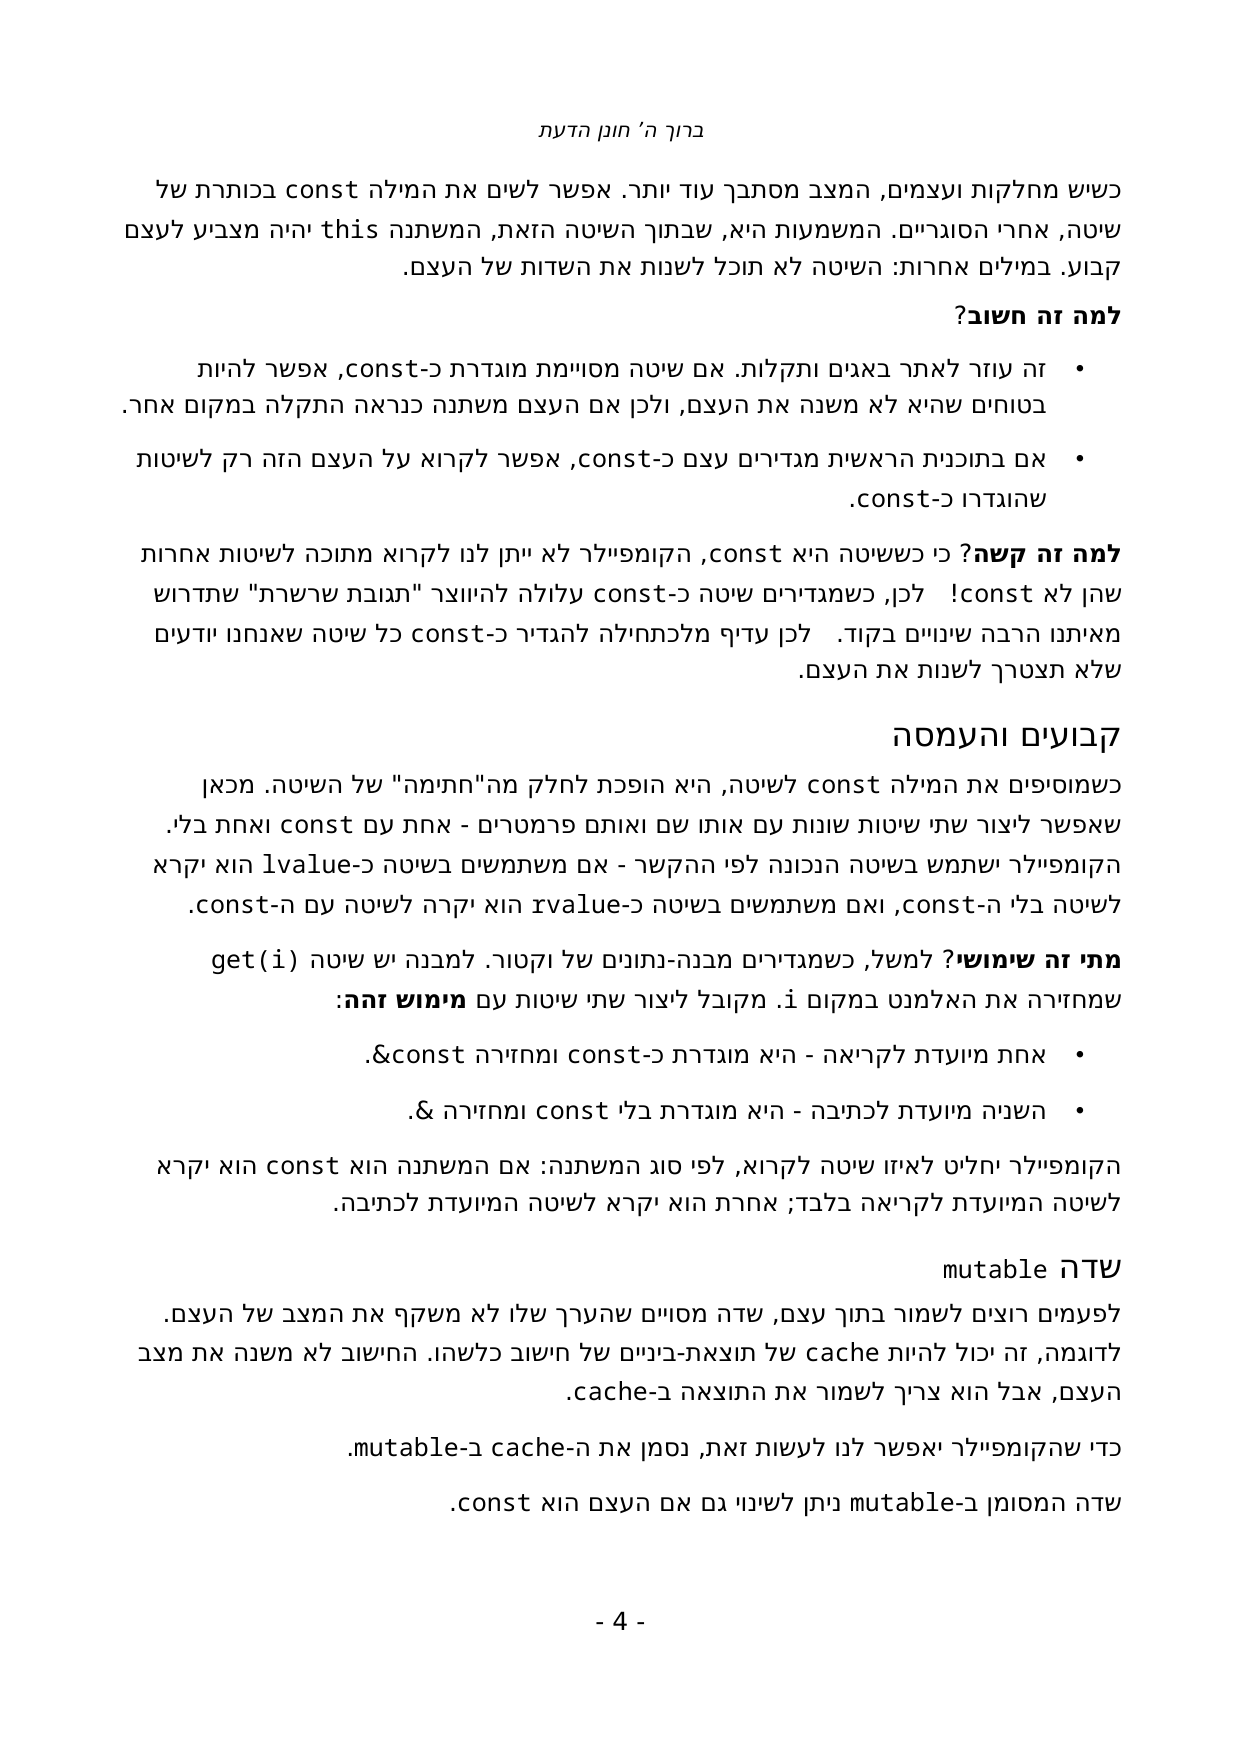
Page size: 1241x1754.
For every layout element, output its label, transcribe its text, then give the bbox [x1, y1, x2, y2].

text למה זה חשוב? [118, 301, 1122, 330]
text שדה המסומן ב-mutable ניתן לשינוי גם אם העצם הוא const. [118, 1485, 1122, 1519]
list זה עוזר לאתר באגים ותקלות. אם שיטה מסויימת מוגדרת כ-const, אפשר להיות בטוחים שהיא לא משנה את העצם, ולכן אם העצם משתנה כנראה התקלה במקום אחר. [118, 351, 1084, 420]
text לפעמים רוצים לשמור בתוך עצם, שדה מסויים שהערך שלו לא משקף את המצב של העצם. לדוגמה, זה יכול להיות cache של תוצאת-ביניים של חישוב כלשהו. החישוב לא משנה את מצב העצם, אבל הוא צריך לשמור את התוצאה ב-cache. [118, 1299, 1122, 1408]
text כשמוסיפים את המילה const לשיטה, היא הופכת לחלק מה"חתימה" של השיטה. מכאן שאפשר ליצור שתי שיטות שונות עם אותו שם ואותם פרמטרים - אחת עם const ואחת בלי. הקומפיילר ישתמש בשיטה הנכונה לפי ההקשר - אם משתמשים בשיטה כ-lvalue הוא יקרא לשיטה בלי ה-const, ואם משתמשים בשיטה כ-rvalue הוא יקרה לשיטה עם ה-const. [118, 767, 1122, 920]
text למה זה קשה? כי כששיטה היא const, הקומפיילר לא ייתן לנו לקרוא מתוכה לשיטות אחרות שהן לא const! לכן, כשמגדירים שיטה כ-const עלולה להיווצר "תגובת שרשרת" שתדרוש מאיתנו הרבה שינויים בקוד. לכן עדיף מלכתחילה להגדיר כ-const כל שיטה שאנחנו יודעים שלא תצטרך לשנות את העצם. [118, 536, 1122, 684]
subtitle קבועים והעמסה [118, 715, 1122, 754]
text הקומפיילר יחליט לאיזו שיטה לקרוא, לפי סוג המשתנה: אם המשתנה הוא const הוא יקרא לשיטה המיועדת לקריאה בלבד; אחרת הוא יקרא לשיטה המיועדת לכתיבה. [118, 1148, 1122, 1217]
text מתי זה שימושי? למשל, כשמגדירים מבנה-נתונים של וקטור. למבנה יש שיטה get(i) שמחזירה את האלמנט במקום i. מקובל ליצור שתי שיטות עם מימוש זהה: [118, 942, 1122, 1016]
list השניה מיועדת לכתיבה - היא מוגדרת בלי const ומחזירה &. [118, 1092, 1084, 1127]
list אם בתוכנית הראשית מגדירים עצם כ-const, אפשר לקרוא על העצם הזה רק לשיטות שהוגדרו כ-const. [118, 440, 1084, 514]
text כשיש מחלקות ועצמים, המצב מסתבך עוד יותר. אפשר לשים את המילה const בכותרת של שיטה, אחרי הסוגריים. המשמעות היא, שבתוך השיטה הזאת, המשתנה this יהיה מצביע לעצם קבוע. במילים אחרות: השיטה לא תוכל לשנות את השדות של העצם. [118, 172, 1122, 281]
list אחת מיועדת לקריאה - היא מוגדרת כ-const ומחזירה const&. [118, 1037, 1084, 1071]
text כדי שהקומפיילר יאפשר לנו לעשות זאת, נסמן את ה-cache ב-mutable. [118, 1429, 1122, 1463]
subtitle שדה mutable [118, 1248, 1122, 1287]
